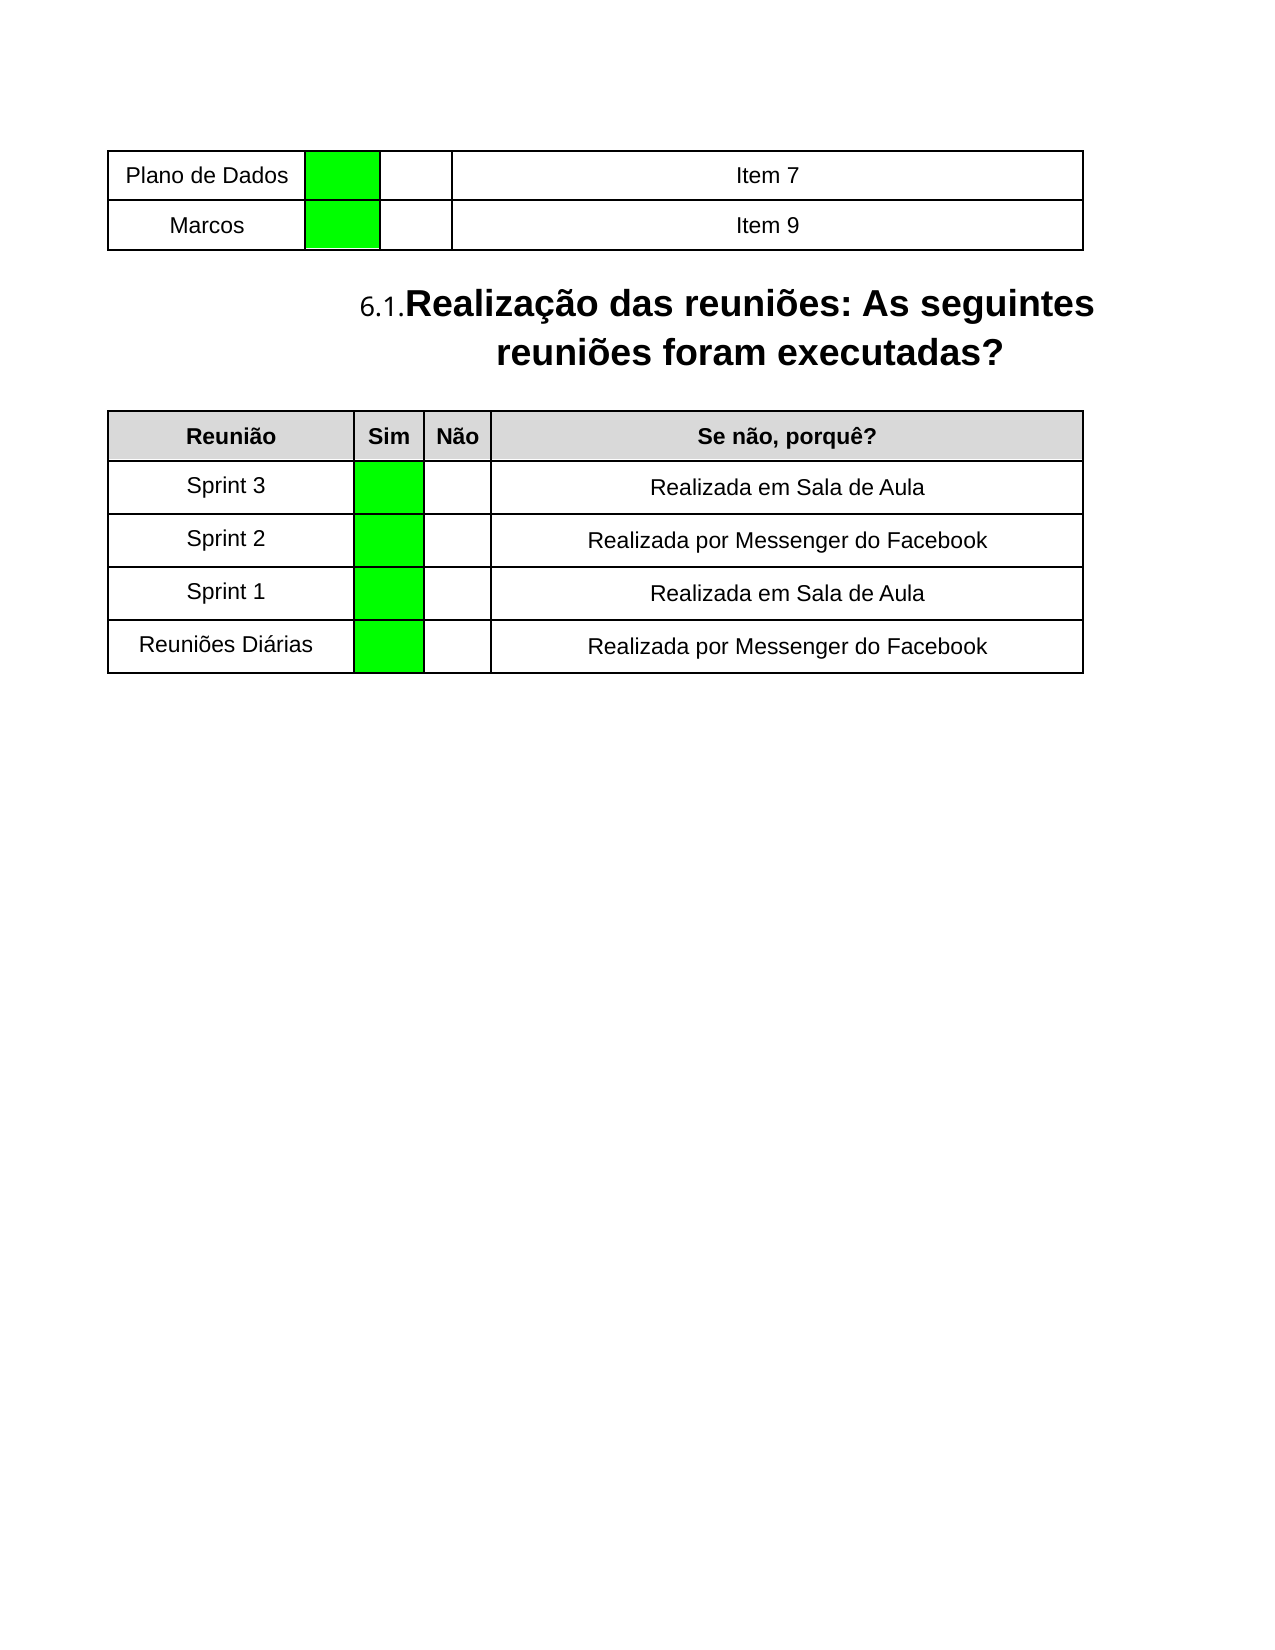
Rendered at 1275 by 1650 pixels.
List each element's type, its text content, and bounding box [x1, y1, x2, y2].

table_cell [355, 462, 423, 513]
table_header Não [425, 412, 490, 459]
table_header Se não, porquê? [492, 412, 1082, 459]
table_cell Marcos [109, 201, 304, 248]
table_cell Item 9 [453, 201, 1082, 248]
table_cell Item 7 [453, 152, 1082, 199]
table_cell Realizada por Messenger do Facebook [492, 515, 1082, 566]
table_header Reunião [109, 412, 353, 459]
table_cell [425, 621, 490, 672]
table_cell [306, 152, 379, 199]
table_cell Sprint 3 [109, 462, 353, 513]
table_header Sim [355, 412, 423, 459]
table_cell [355, 568, 423, 619]
table_cell [425, 568, 490, 619]
table_cell [425, 462, 490, 513]
table_cell Sprint 1 [109, 568, 353, 619]
table_cell [355, 621, 423, 672]
table_cell [306, 201, 379, 248]
table_cell [381, 152, 451, 199]
table_cell [355, 515, 423, 566]
table_cell Sprint 2 [109, 515, 353, 566]
table_cell Plano de Dados [109, 152, 304, 199]
table_cell Realizada em Sala de Aula [492, 462, 1082, 513]
subtitle Realização das reuniões: As seguintes reuniões foram executadas? [150, 281, 1125, 373]
table_cell Realizada em Sala de Aula [492, 568, 1082, 619]
table_cell Realizada por Messenger do Facebook [492, 621, 1082, 672]
table_cell Reuniões Diárias [109, 621, 353, 672]
table_cell [381, 201, 451, 248]
table_cell [425, 515, 490, 566]
